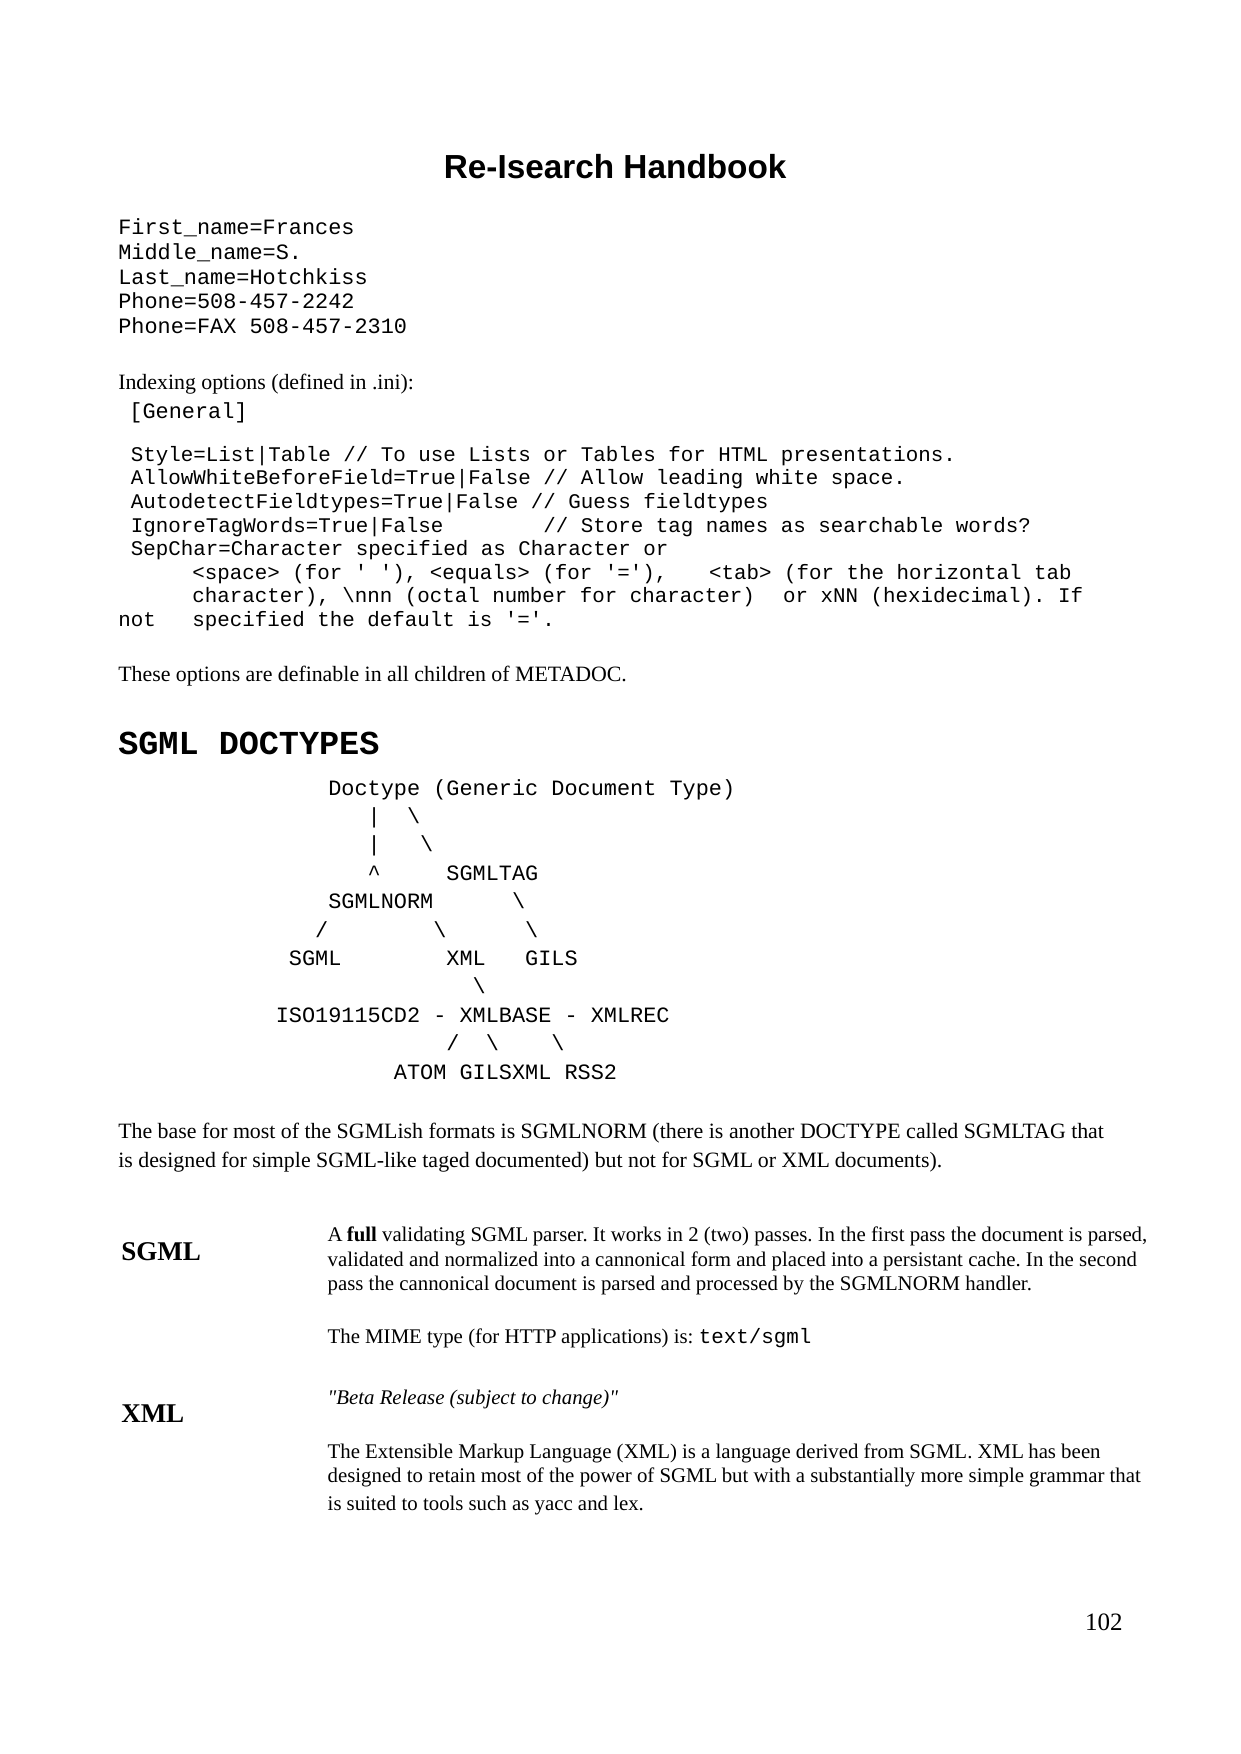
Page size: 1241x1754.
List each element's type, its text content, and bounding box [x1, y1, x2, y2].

text IgnoreTagWords=True|False // Store tag names as searchable words? [118, 514, 1122, 538]
text Last_name=Hotchkiss [118, 266, 1122, 291]
text AllowWhiteBeforeField=True|False // Allow leading white space. [118, 467, 1122, 491]
text AutodetectFieldtypes=True|False // Guess fieldtypes [118, 491, 1122, 514]
text Style=List|Table // To use Lists or Tables for HTML presentations. [118, 444, 1122, 467]
text Phone=FAX 508-457-2310 [118, 315, 1122, 340]
text Indexing options (defined in .ini): [118, 369, 1122, 394]
text \ [118, 976, 1122, 1001]
text Middle_name=S. [118, 241, 1122, 266]
text Phone=508-457-2242 [118, 291, 1122, 315]
text [General] [118, 398, 1122, 425]
text / \ \ [118, 919, 1122, 944]
text SepChar=Character specified as Character or [118, 538, 1122, 562]
text First_name=Frances [118, 216, 1122, 241]
text SGMLNORM \ [118, 890, 1122, 915]
table_header A full validating SGML parser. It works in 2 (two) passes. In the first pass the document is parsed, validated and normalized into a cannonical form and placed into a persistant cache. In the second pass the cannonical document is parsed and processed by the SGMLNORM handler. The MIME type (for HTTP applications) is: text/sgml [325, 1220, 1157, 1382]
text ^ SGMLTAG [118, 862, 1122, 887]
text These options are definable in all children of METADOC. [118, 661, 1122, 687]
table_cell XML [118, 1382, 324, 1548]
text The base for most of the SGMLish formats is SGMLNORM (there is another DOCTYPE called SGMLTAG that is designed for simple SGML-like taged documented) but not for SGML or XML documents). [118, 1118, 1122, 1172]
text ISO19115CD2 - XMLBASE - XMLREC [118, 1004, 1122, 1029]
text SGML XML GILS [118, 947, 1122, 972]
table_cell "Beta Release (subject to change)" The Extensible Markup Language (XML) is a language derived from SGML. XML has been designed to retain most of the power of SGML but with a substantially more simple grammar that is suited to tools such as yacc and lex. [325, 1382, 1157, 1548]
text | \ [118, 833, 1122, 858]
subtitle SGML DOCTYPES [118, 726, 1122, 764]
text / \ \ [118, 1033, 1122, 1057]
text ATOM GILSXML RSS2 [118, 1061, 1122, 1086]
text <space> (for ' '), <equals> (for '='), <tab> (for the horizontal tab character), \nnn (octal number for character) or xNN (hexidecimal). If not specified the default is '='. [118, 562, 1122, 633]
text Doctype (Generic Document Type) [118, 777, 1122, 801]
text | \ [118, 805, 1122, 830]
table_header SGML [118, 1220, 324, 1382]
